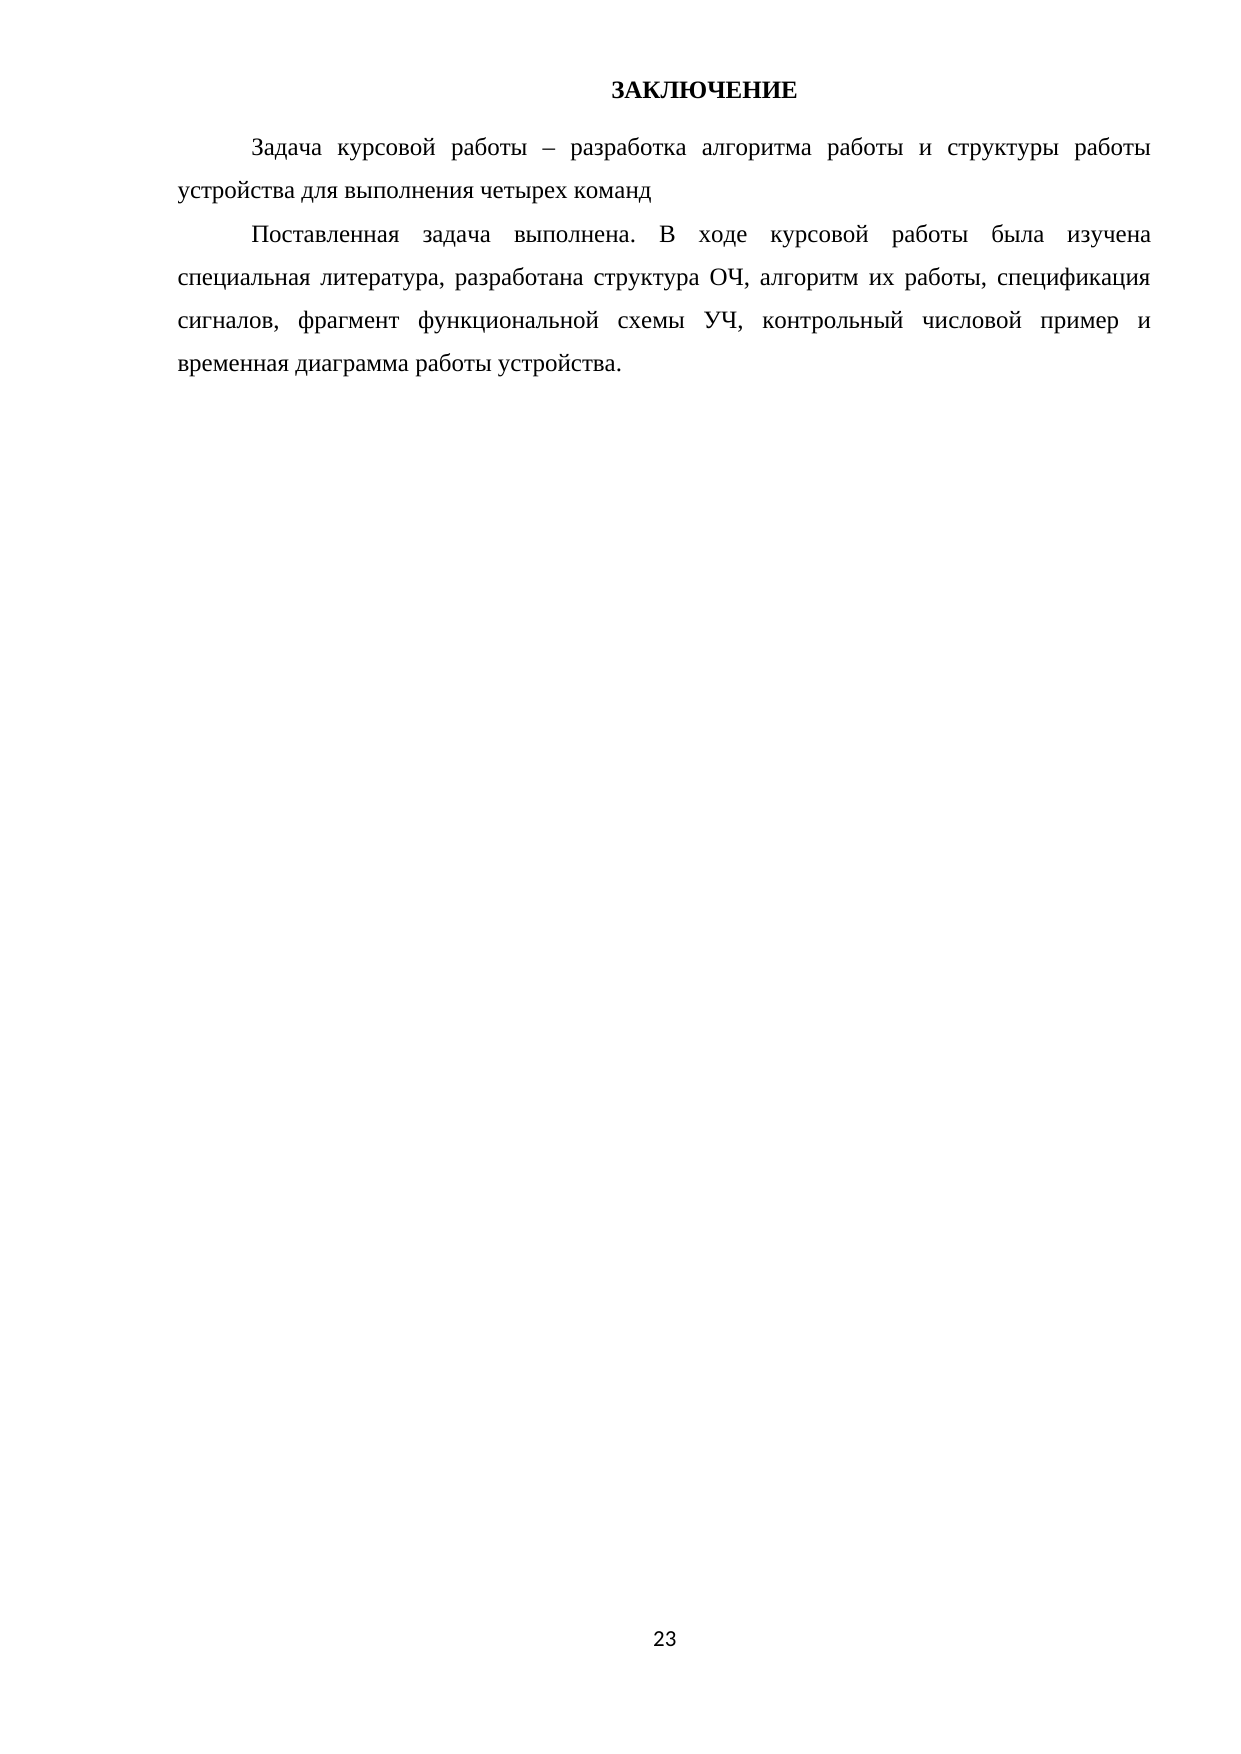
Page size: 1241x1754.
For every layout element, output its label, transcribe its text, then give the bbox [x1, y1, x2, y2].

text Поставленная задача выполнена. В ходе курсовой работы была изучена специальная литература, разработана структура ОЧ, алгоритм их работы, спецификация сигналов, фрагмент функциональной схемы УЧ, контрольный числовой пример и временная диаграмма работы устройства. [177, 219, 1152, 377]
text Задача курсовой работы – разработка алгоритма работы и структуры работы устройства для выполнения четырех команд [177, 132, 1152, 204]
text ЗАКЛЮЧЕНИЕ [183, 75, 1152, 104]
